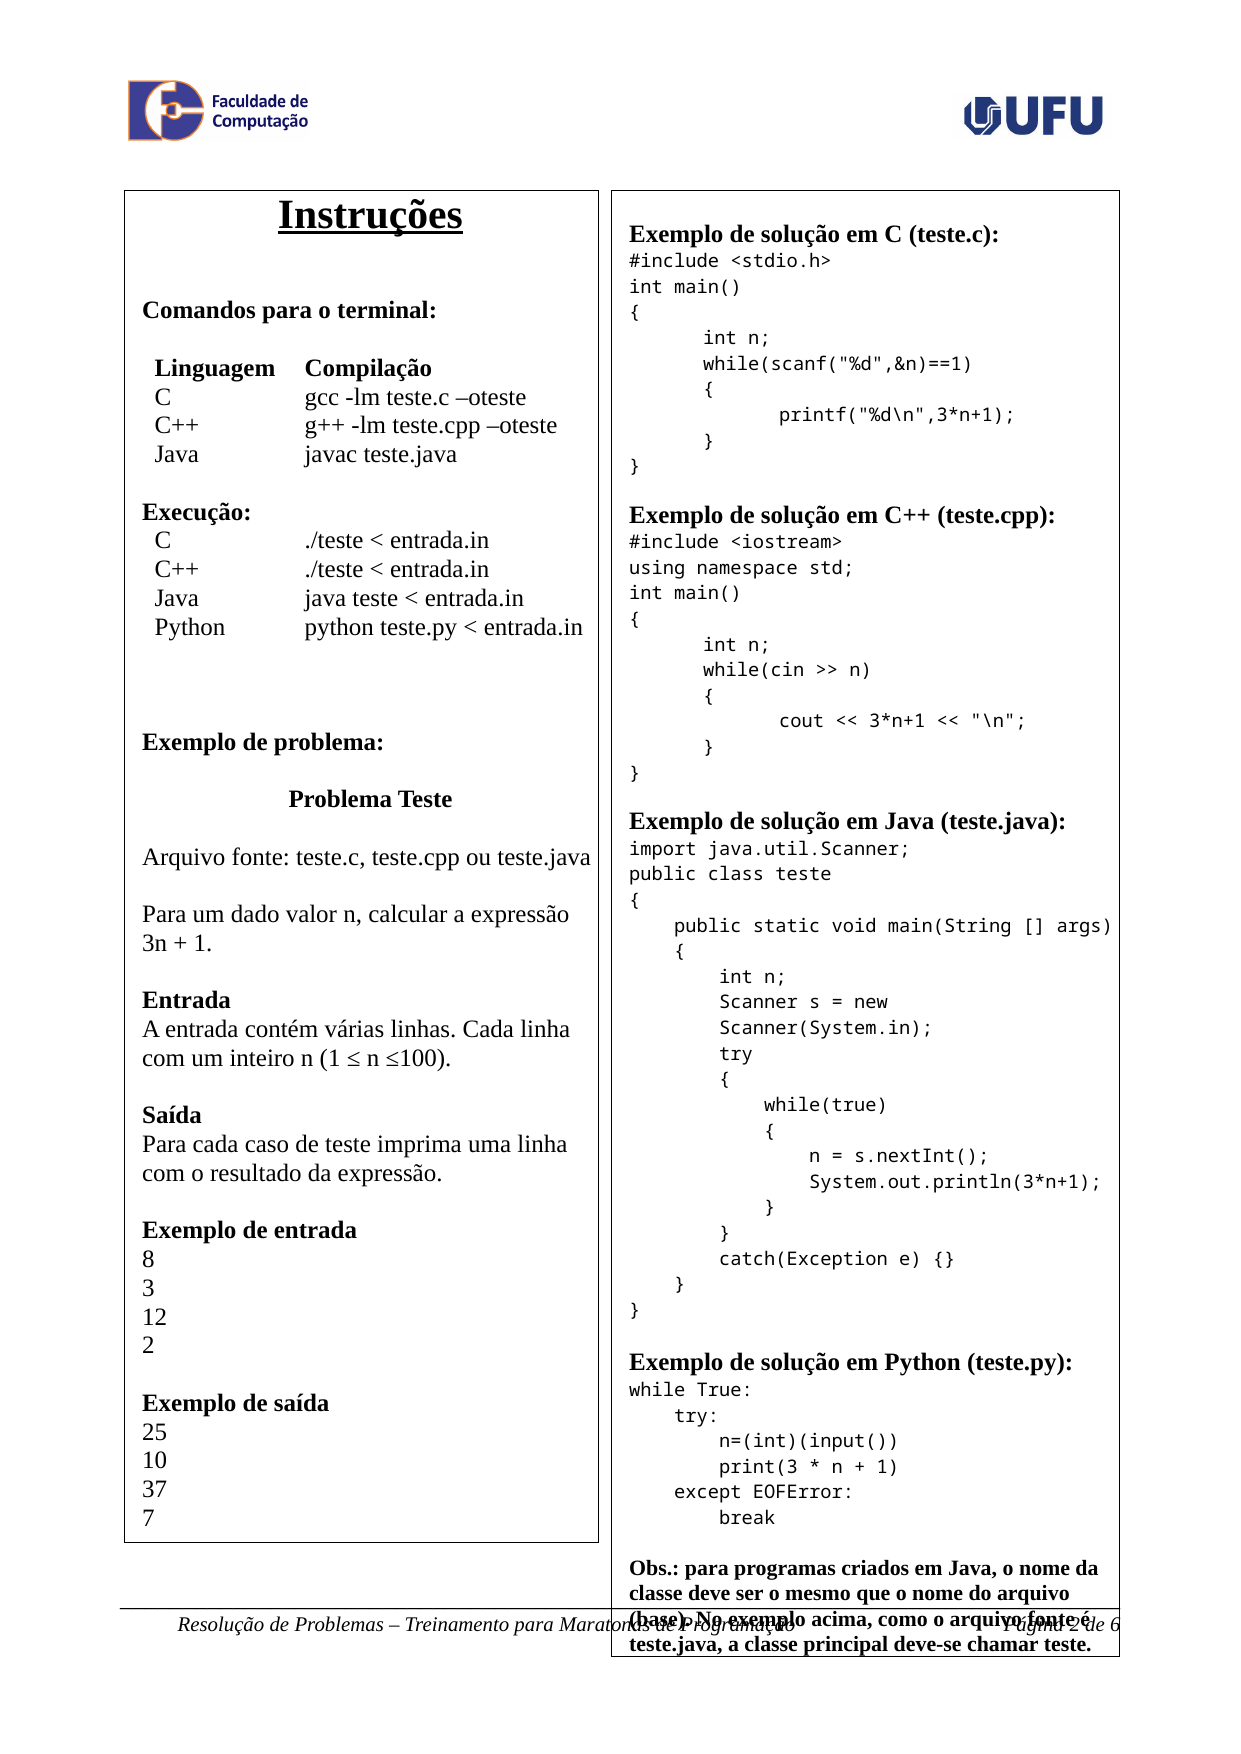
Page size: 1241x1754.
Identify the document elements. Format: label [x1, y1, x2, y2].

picture [950, 90, 1113, 141]
picture [126, 79, 310, 142]
